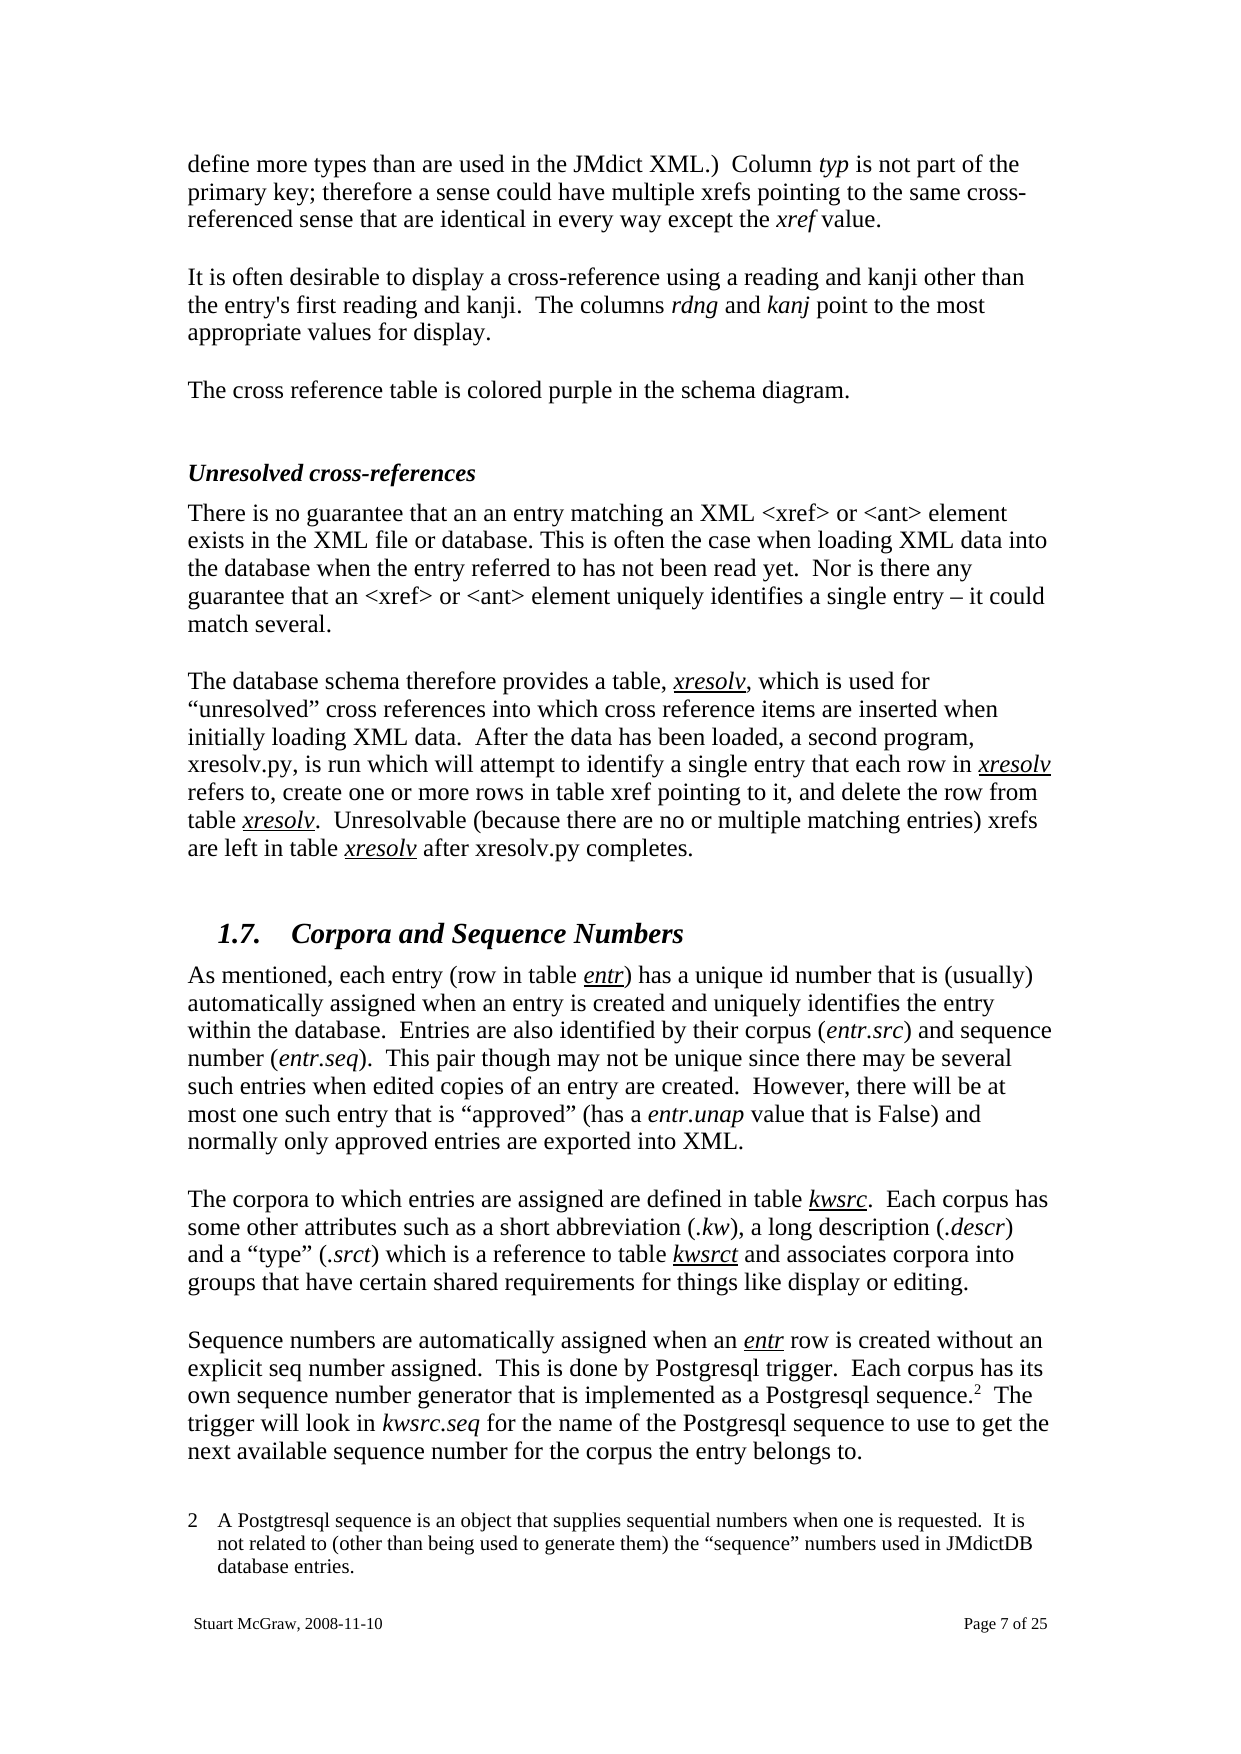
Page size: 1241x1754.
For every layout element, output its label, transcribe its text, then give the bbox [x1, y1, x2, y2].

text It is often desirable to display a cross-reference using a reading and kanji other than the entry's first reading and kanji. The columns rdng and kanj point to the most appropriate values for display. [187, 263, 1053, 346]
text The cross reference table is colored purple in the schema diagram. [187, 376, 1053, 404]
subtitle Corpora and Sequence Numbers [187, 917, 1053, 949]
text define more types than are used in the JMdict XML.) Column typ is not part of the primary key; therefore a sense could have multiple xrefs pointing to the same cross-referenced sense that are identical in every way except the xref value. [187, 150, 1053, 233]
subtitle Unresolved cross-references [187, 459, 1053, 486]
text Sequence numbers are automatically assigned when an entr row is created without an explicit seq number assigned. This is done by Postgresql trigger. Each corpus has its own sequence number generator that is implemented as a Postgresql sequence. The trigger will look in kwsrc.seq for the name of the Postgresql sequence to use to get the next available sequence number for the corpus the entry belongs to. [187, 1326, 1053, 1464]
text The corpora to which entries are assigned are defined in table kwsrc. Each corpus has some other attributes such as a short abbreviation (.kw), a long description (.descr) and a “type” (.srct) which is a reference to table kwsrct and associates corpora into groups that have certain shared requirements for things like display or editing. [187, 1185, 1053, 1296]
text A Postgtresql sequence is an object that supplies sequential numbers when one is requested. It is not related to (other than being used to generate them) the “sequence” numbers used in JMdictDB database entries. [187, 1509, 1053, 1578]
text There is no guarantee that an an entry matching an XML <xref> or <ant> element exists in the XML file or database. This is often the case when loading XML data into the database when the entry referred to has not been read yet. Nor is there any guarantee that an <xref> or <ant> element uniquely identifies a single entry – it could match several. [187, 499, 1053, 637]
text As mentioned, each entry (row in table entr) has a unique id number that is (usually) automatically assigned when an entry is created and uniquely identifies the entry within the database. Entries are also identified by their corpus (entr.src) and sequence number (entr.seq). This pair though may not be unique since there may be several such entries when edited copies of an entry are created. However, there will be at most one such entry that is “approved” (has a entr.unap value that is False) and normally only approved entries are exported into XML. [187, 961, 1053, 1155]
text The database schema therefore provides a table, xresolv, which is used for “unresolved” cross references into which cross reference items are inserted when initially loading XML data. After the data has been loaded, a second program, xresolv.py, is run which will attempt to identify a single entry that each row in xresolv refers to, create one or more rows in table xref pointing to it, and delete the row from table xresolv. Unresolvable (because there are no or multiple matching entries) xrefs are left in table xresolv after xresolv.py completes. [187, 667, 1053, 861]
